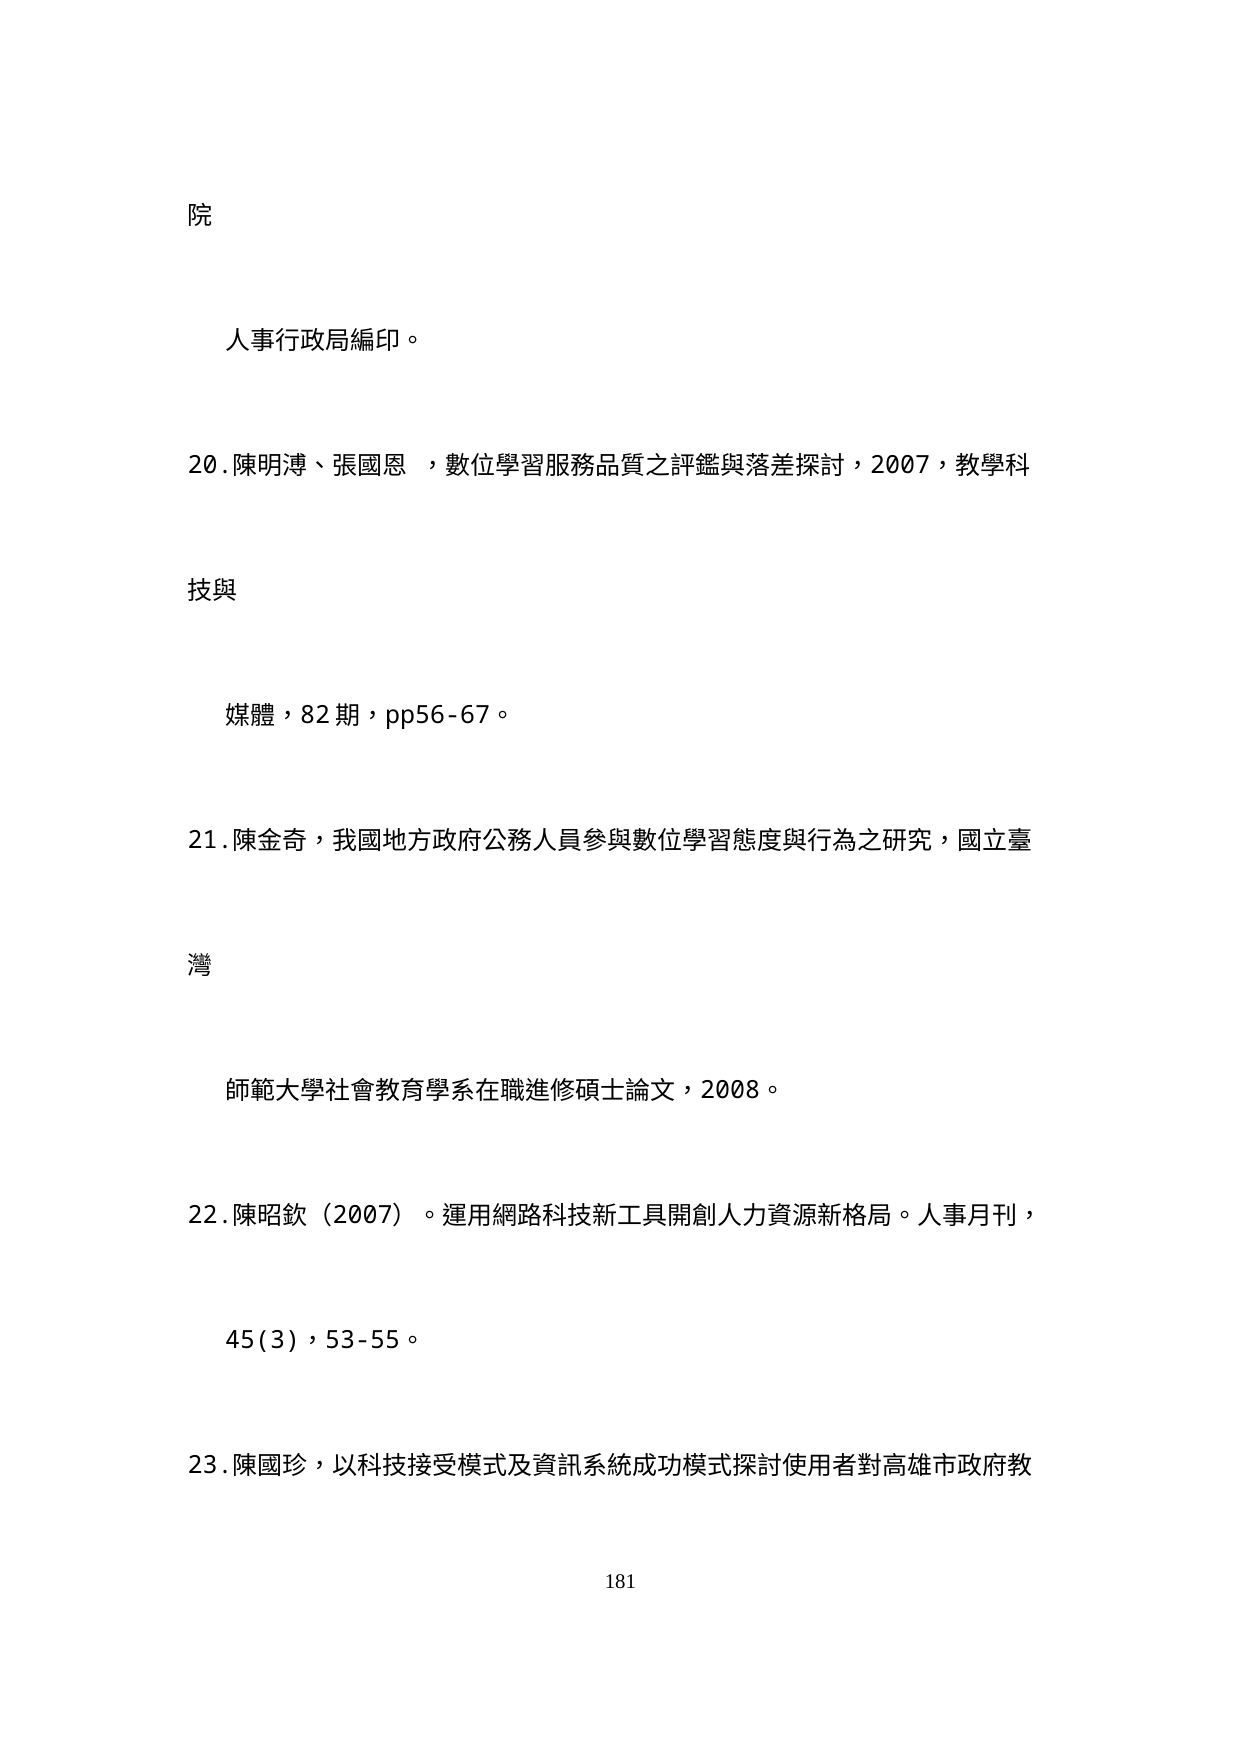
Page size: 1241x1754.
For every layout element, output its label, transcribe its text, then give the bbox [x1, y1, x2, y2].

text 院 [187, 172, 1053, 234]
text 21.陳金奇，我國地方政府公務人員參與數位學習態度與行為之研究，國立臺灣 [187, 797, 1053, 984]
text 20.陳明溥、張國恩 ，數位學習服務品質之評鑑與落差探討，2007，教學科技與 [187, 422, 1053, 609]
text 人事行政局編印。 [187, 297, 1053, 359]
text 45(3)，53-55。 [187, 1297, 1053, 1359]
text 22.陳昭欽（2007）。運用網路科技新工具開創人力資源新格局。人事月刊， [187, 1172, 1053, 1234]
text 23.陳國珍，以科技接受模式及資訊系統成功模式探討使用者對高雄市政府教 [187, 1422, 1053, 1484]
text 師範大學社會教育學系在職進修碩士論文，2008。 [187, 1047, 1053, 1109]
text 媒體，82期，pp56-67。 [187, 672, 1053, 734]
